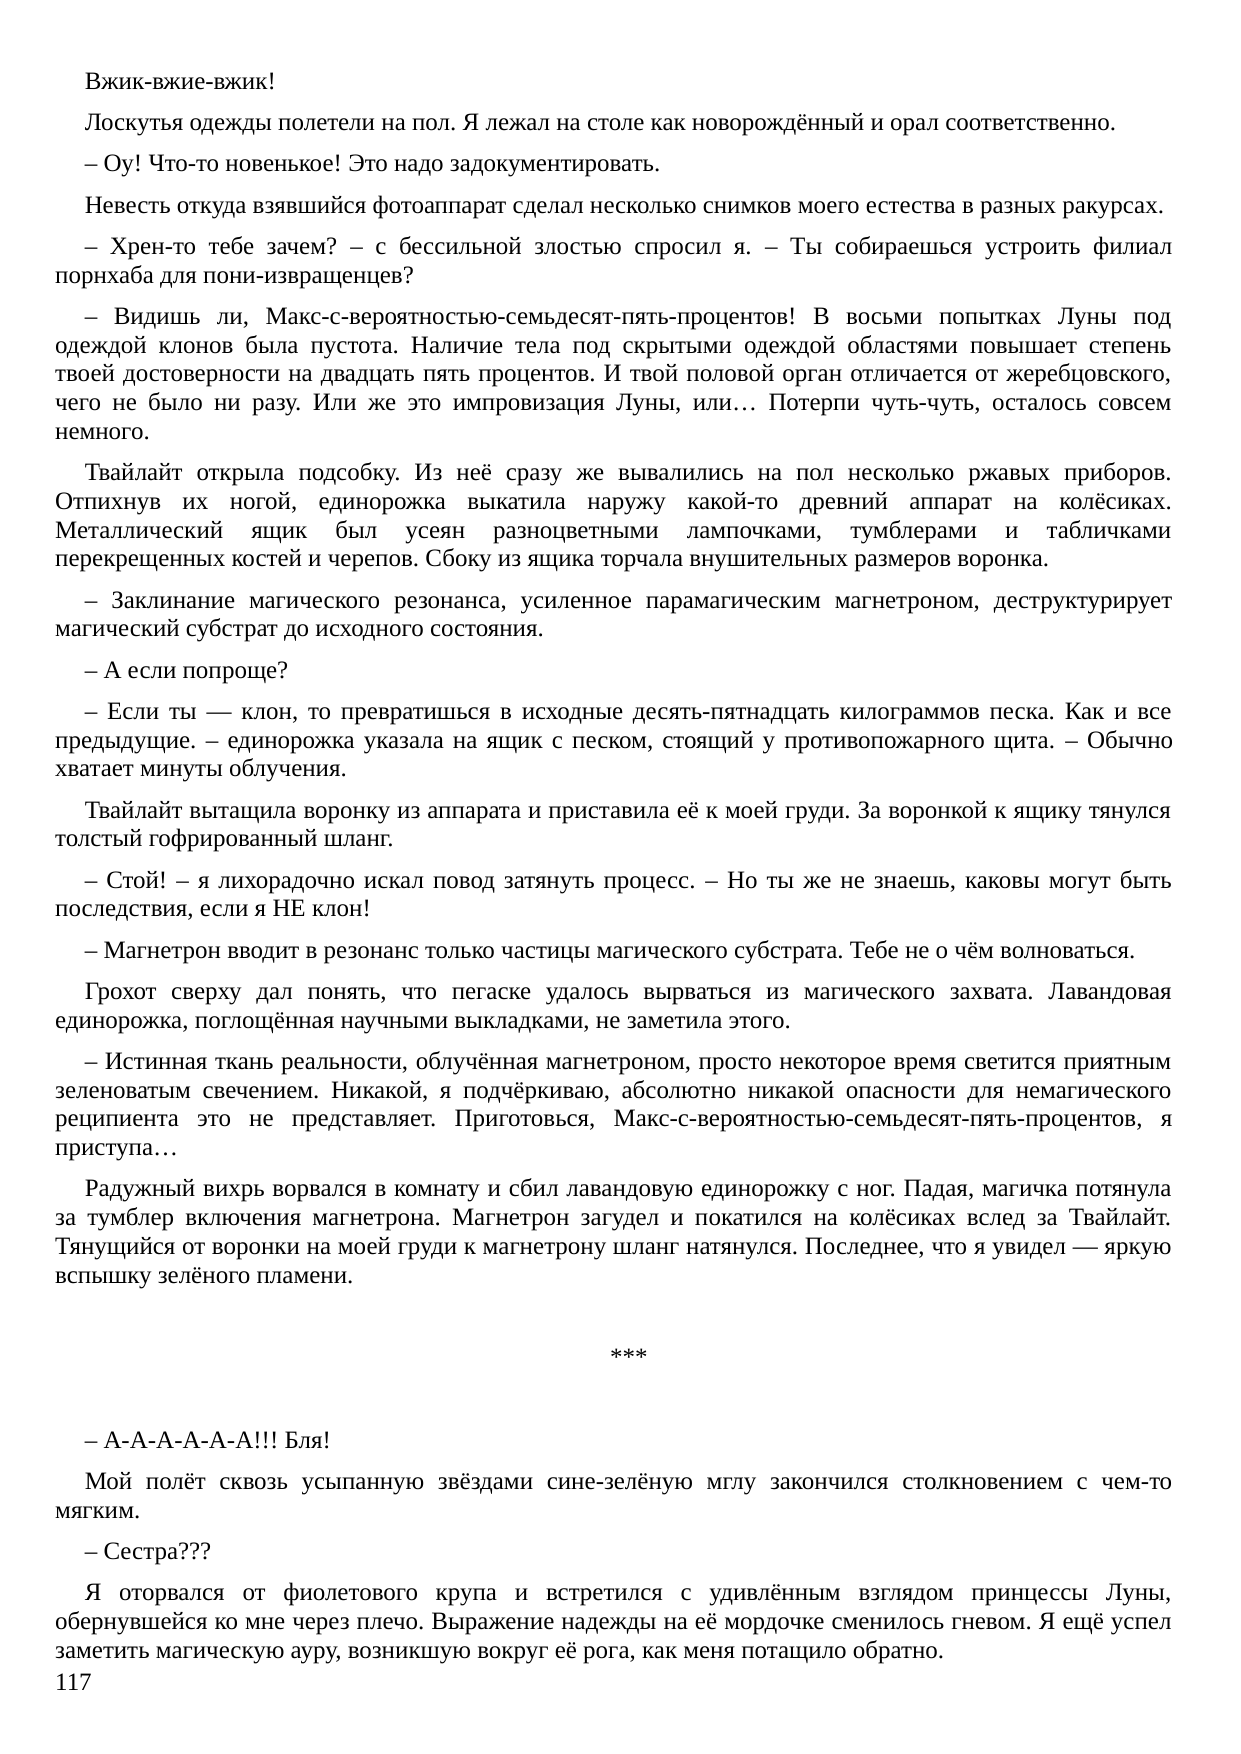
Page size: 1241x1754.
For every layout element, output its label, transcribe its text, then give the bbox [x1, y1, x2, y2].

text Твайлайт открыла подсобку. Из неё сразу же вывалились на пол несколько ржавых приборов. Отпихнув их ногой, единорожка выкатила наружу какой-то древний аппарат на колёсиках. Металлический ящик был усеян разноцветными лампочками, тумблерами и табличками перекрещенных костей и черепов. Сбоку из ящика торчала внушительных размеров воронка. [55, 457, 1173, 572]
text Я оторвался от фиолетового крупа и встретился с удивлённым взглядом принцессы Луны, обернувшейся ко мне через плечо. Выражение надежды на её мордочке сменилось гневом. Я ещё успел заметить магическую ауру, возникшую вокруг её рога, как меня потащило обратно. [55, 1577, 1173, 1663]
text – Сестра??? [55, 1536, 1173, 1565]
text – Видишь ли, Макс-с-вероятностью-семьдесят-пять-процентов! В восьми попытках Луны под одеждой клонов была пустота. Наличие тела под скрытыми одеждой областями повышает степень твоей достоверности на двадцать пять процентов. И твой половой орган отличается от жеребцовского, чего не было ни разу. Или же это импровизация Луны, или… Потерпи чуть-чуть, осталось совсем немного. [55, 301, 1173, 445]
text Радужный вихрь ворвался в комнату и сбил лавандовую единорожку с ног. Падая, магичка потянула за тумблер включения магнетрона. Магнетрон загудел и покатился на колёсиках вслед за Твайлайт. Тянущийся от воронки на моей груди к магнетрону шланг натянулся. Последнее, что я увидел — яркую вспышку зелёного пламени. [55, 1173, 1173, 1288]
text – Оу! Что-то новенькое! Это надо задокументировать. [55, 148, 1173, 177]
text – Хрен-то тебе зачем? – с бессильной злостью спросил я. – Ты собираешься устроить филиал порнхаба для пони-извращенцев? [55, 231, 1173, 288]
text – Если ты — клон, то превратишься в исходные десять-пятнадцать килограммов песка. Как и все предыдущие. – единорожка указала на ящик с песком, стоящий у противопожарного щита. – Обычно хватает минуты облучения. [55, 696, 1173, 782]
text – Стой! – я лихорадочно искал повод затянуть процесс. – Но ты же не знаешь, каковы могут быть последствия, если я НЕ клон! [55, 865, 1173, 922]
text Мой полёт сквозь усыпанную звёздами сине-зелёную мглу закончился столкновением с чем-то мягким. [55, 1466, 1173, 1523]
text Твайлайт вытащила воронку из аппарата и приставила её к моей груди. За воронкой к ящику тянулся толстый гофрированный шланг. [55, 795, 1173, 852]
text Грохот сверху дал понять, что пегаске удалось вырваться из магического захвата. Лавандовая единорожка, поглощённая научными выкладками, не заметила этого. [55, 976, 1173, 1033]
text – Магнетрон вводит в резонанс только частицы магического субстрата. Тебе не о чём волноваться. [55, 935, 1173, 963]
text – А если попроще? [55, 655, 1173, 683]
text – Заклинание магического резонанса, усиленное парамагическим магнетроном, деструктурирует магический субстрат до исходного состояния. [55, 585, 1173, 642]
text Невесть откуда взявшийся фотоаппарат сделал несколько снимков моего естества в разных ракурсах. [55, 190, 1173, 218]
text – А-А-А-А-А-А!!! Бля! [55, 1425, 1173, 1453]
text Лоскутья одежды полетели на пол. Я лежал на столе как новорождённый и орал соответственно. [55, 107, 1173, 136]
text *** [55, 1342, 1173, 1371]
text Вжик-вжие-вжик! [55, 66, 1173, 95]
text – Истинная ткань реальности, облучённая магнетроном, просто некоторое время светится приятным зеленоватым свечением. Никакой, я подчёркиваю, абсолютно никакой опасности для немагического реципиента это не представляет. Приготовься, Макс-с-вероятностью-семьдесят-пять-процентов, я приступа… [55, 1046, 1173, 1161]
